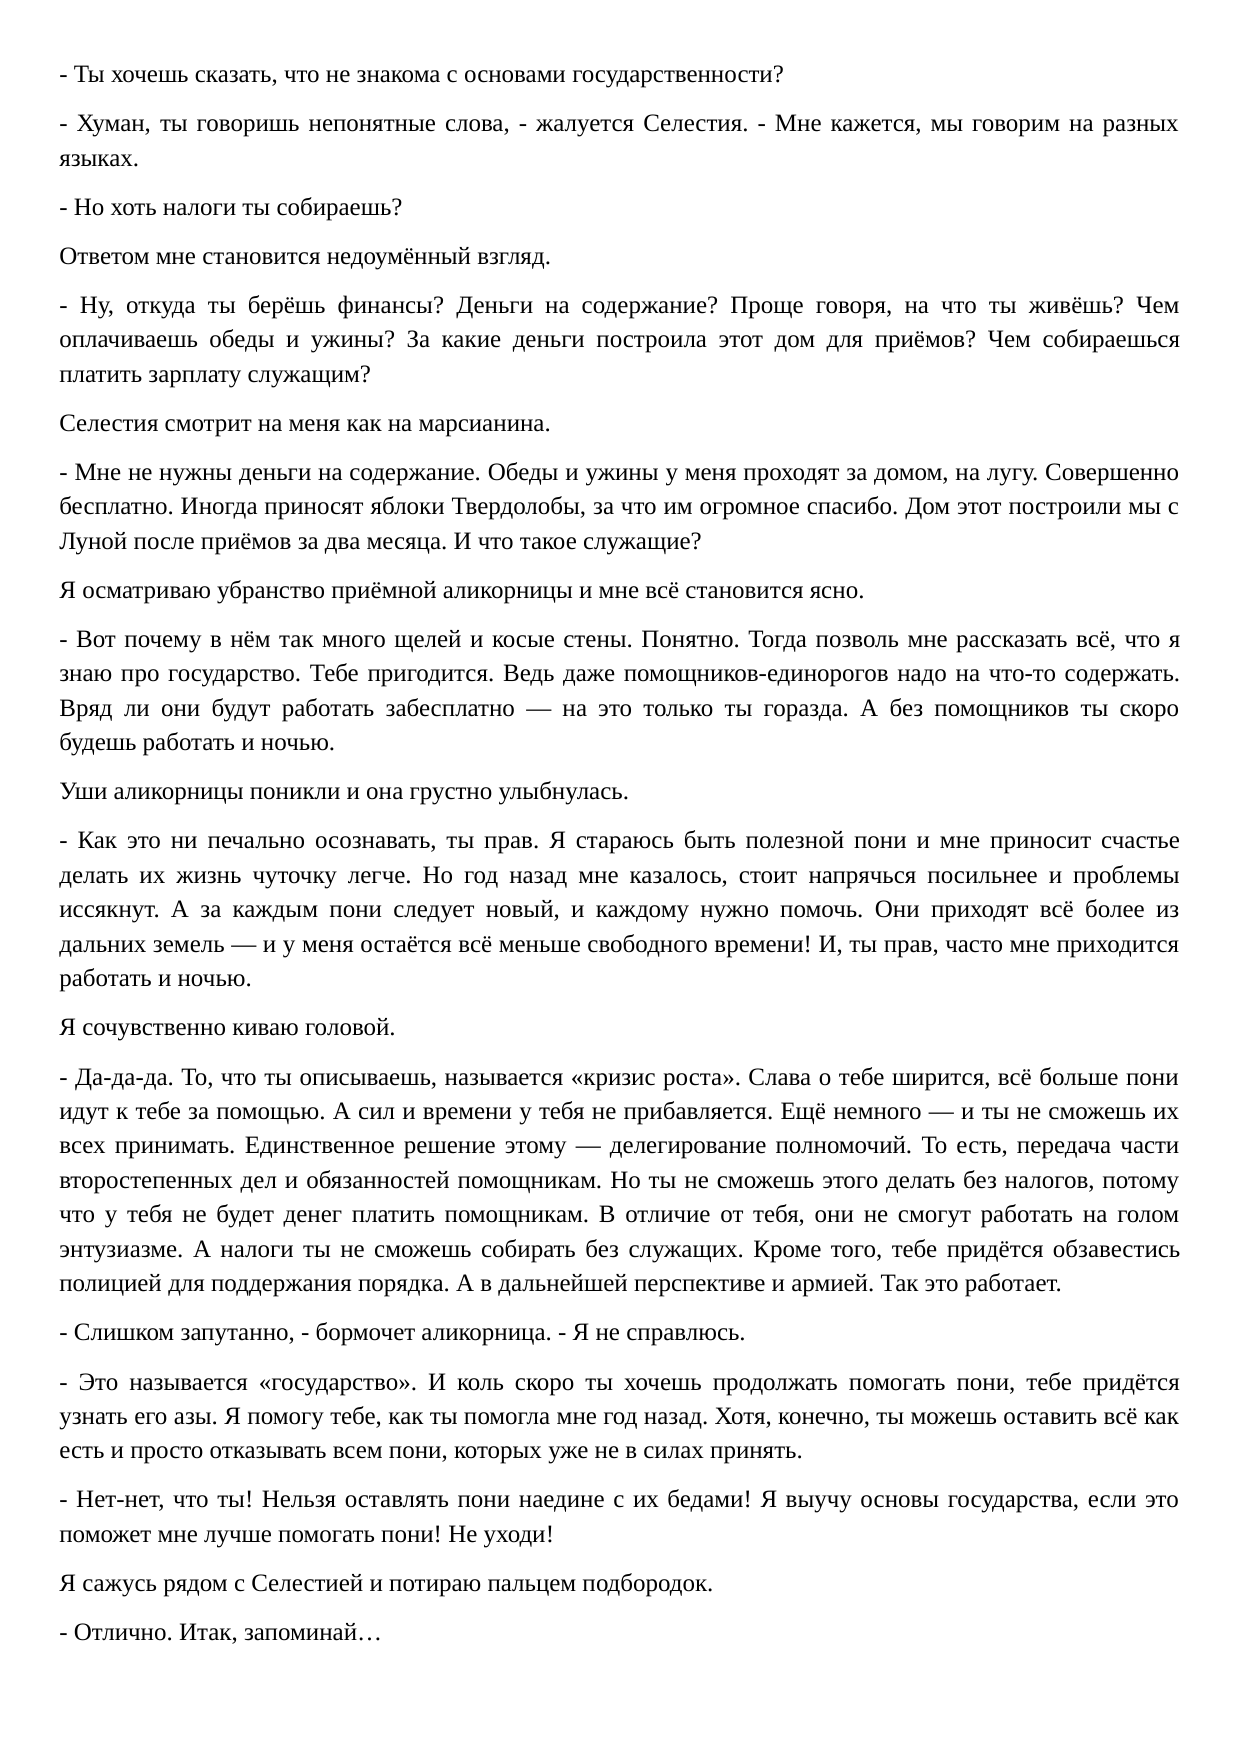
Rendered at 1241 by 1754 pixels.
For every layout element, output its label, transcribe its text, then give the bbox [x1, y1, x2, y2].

text - Нет-нет, что ты! Нельзя оставлять пони наедине с их бедами! Я выучу основы государства, если это поможет мне лучше помогать пони! Не уходи! [59, 1484, 1181, 1548]
text - Слишком запутанно, - бормочет аликорница. - Я не справлюсь. [59, 1317, 1181, 1346]
text - Хуман, ты говоришь непонятные слова, - жалуется Селестия. - Мне кажется, мы говорим на разных языках. [59, 108, 1181, 171]
text Селестия смотрит на меня как на марсианина. [59, 408, 1181, 437]
text - Ты хочешь сказать, что не знакома с основами государственности? [59, 59, 1181, 88]
text Уши аликорницы поникли и она грустно улыбнулась. [59, 776, 1181, 805]
text Я осматриваю убранство приёмной аликорницы и мне всё становится ясно. [59, 575, 1181, 604]
text - Ну, откуда ты берёшь финансы? Деньги на содержание? Проще говоря, на что ты живёшь? Чем оплачиваешь обеды и ужины? За какие деньги построила этот дом для приёмов? Чем собираешься платить зарплату служащим? [59, 290, 1181, 387]
text Я сочувственно киваю головой. [59, 1012, 1181, 1041]
text - Отлично. Итак, запоминай… [59, 1617, 1181, 1646]
text - Но хоть налоги ты собираешь? [59, 192, 1181, 220]
text - Мне не нужны деньги на содержание. Обеды и ужины у меня проходят за домом, на лугу. Совершенно бесплатно. Иногда приносят яблоки Твердолобы, за что им огромное спасибо. Дом этот построили мы с Луной после приёмов за два месяца. И что такое служащие? [59, 457, 1181, 554]
text - Это называется «государство». И коль скоро ты хочешь продолжать помогать пони, тебе придётся узнать его азы. Я помогу тебе, как ты помогла мне год назад. Хотя, конечно, ты можешь оставить всё как есть и просто отказывать всем пони, которых уже не в силах принять. [59, 1367, 1181, 1464]
text - Да-да-да. То, что ты описываешь, называется «кризис роста». Слава о тебе ширится, всё больше пони идут к тебе за помощью. А сил и времени у тебя не прибавляется. Ещё немного — и ты не сможешь их всех принимать. Единственное решение этому — делегирование полномочий. То есть, передача части второстепенных дел и обязанностей помощникам. Но ты не сможешь этого делать без налогов, потому что у тебя не будет денег платить помощникам. В отличие от тебя, они не смогут работать на голом энтузиазме. А налоги ты не сможешь собирать без служащих. Кроме того, тебе придётся обзавестись полицией для поддержания порядка. А в дальнейшей перспективе и армией. Так это работает. [59, 1062, 1181, 1297]
text - Вот почему в нём так много щелей и косые стены. Понятно. Тогда позволь мне рассказать всё, что я знаю про государство. Тебе пригодится. Ведь даже помощников-единорогов надо на что-то содержать. Вряд ли они будут работать забесплатно — на это только ты горазда. А без помощников ты скоро будешь работать и ночью. [59, 624, 1181, 756]
text Ответом мне становится недоумённый взгляд. [59, 241, 1181, 269]
text - Как это ни печально осознавать, ты прав. Я стараюсь быть полезной пони и мне приносит счастье делать их жизнь чуточку легче. Но год назад мне казалось, стоит напрячься посильнее и проблемы иссякнут. А за каждым пони следует новый, и каждому нужно помочь. Они приходят всё более из дальних земель — и у меня остаётся всё меньше свободного времени! И, ты прав, часто мне приходится работать и ночью. [59, 826, 1181, 992]
text Я сажусь рядом с Селестией и потираю пальцем подбородок. [59, 1568, 1181, 1597]
